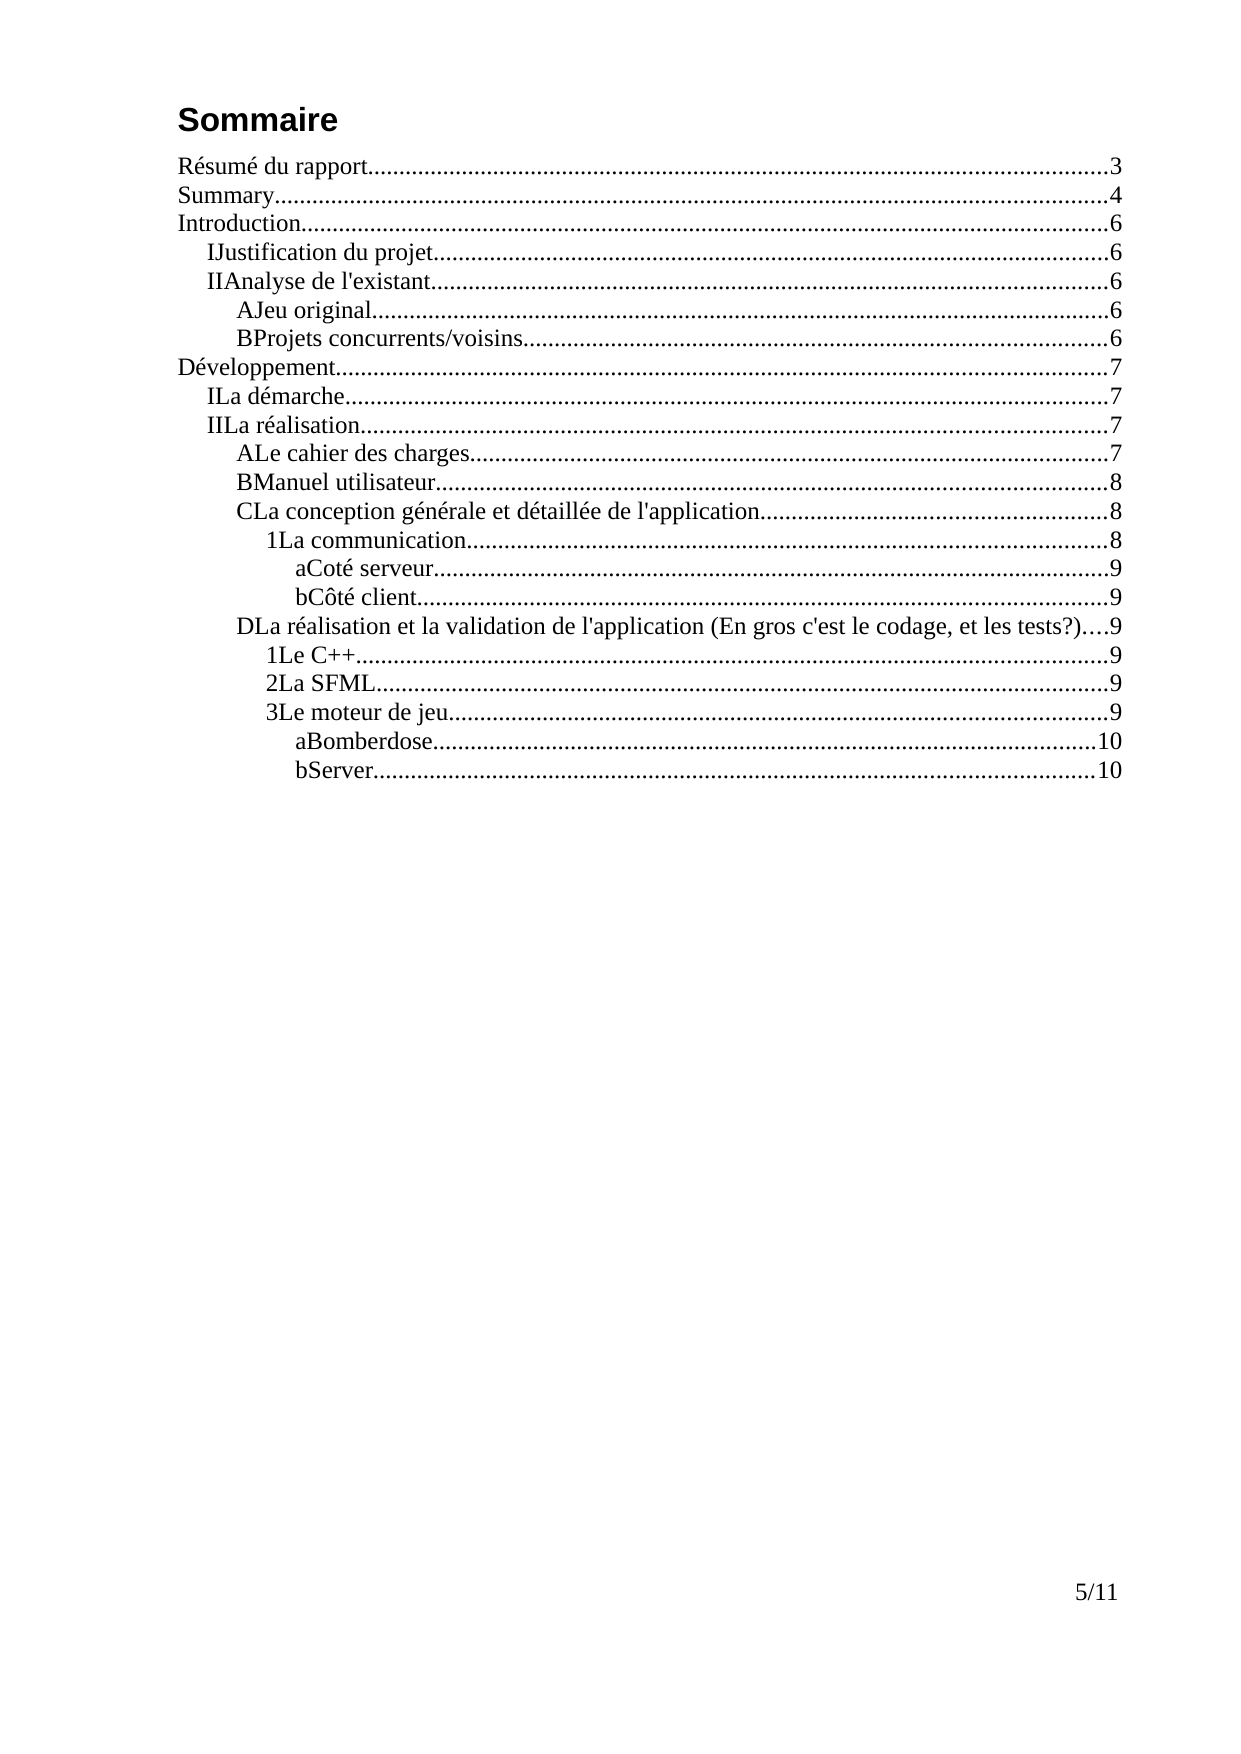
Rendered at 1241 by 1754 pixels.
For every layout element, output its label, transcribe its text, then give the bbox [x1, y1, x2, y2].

text Summary 4 [177, 180, 1122, 208]
text bServer 10 [295, 755, 1122, 783]
text 3Le moteur de jeu 9 [266, 697, 1122, 726]
text DLa réalisation et la validation de l'application (En gros c'est le codage, et les tests?) 9 [236, 611, 1122, 640]
text aBomberdose 10 [295, 726, 1122, 755]
subtitle Sommaire [177, 100, 1122, 138]
text Développement 7 [177, 352, 1122, 381]
text bCôté client 9 [295, 582, 1122, 611]
text aCoté serveur 9 [295, 553, 1122, 582]
text 2La SFML 9 [266, 668, 1122, 697]
text IJustification du projet 6 [207, 237, 1122, 266]
text IILa réalisation 7 [207, 410, 1122, 438]
text 1La communication 8 [266, 525, 1122, 553]
text CLa conception générale et détaillée de l'application 8 [236, 496, 1122, 525]
text BManuel utilisateur 8 [236, 467, 1122, 496]
text AJeu original 6 [236, 295, 1122, 323]
text BProjets concurrents/voisins 6 [236, 323, 1122, 352]
text 1Le C++ 9 [266, 640, 1122, 668]
text ILa démarche 7 [207, 381, 1122, 410]
text Résumé du rapport 3 [177, 151, 1122, 180]
text IIAnalyse de l'existant 6 [207, 266, 1122, 295]
text ALe cahier des charges 7 [236, 438, 1122, 467]
text Introduction 6 [177, 208, 1122, 237]
